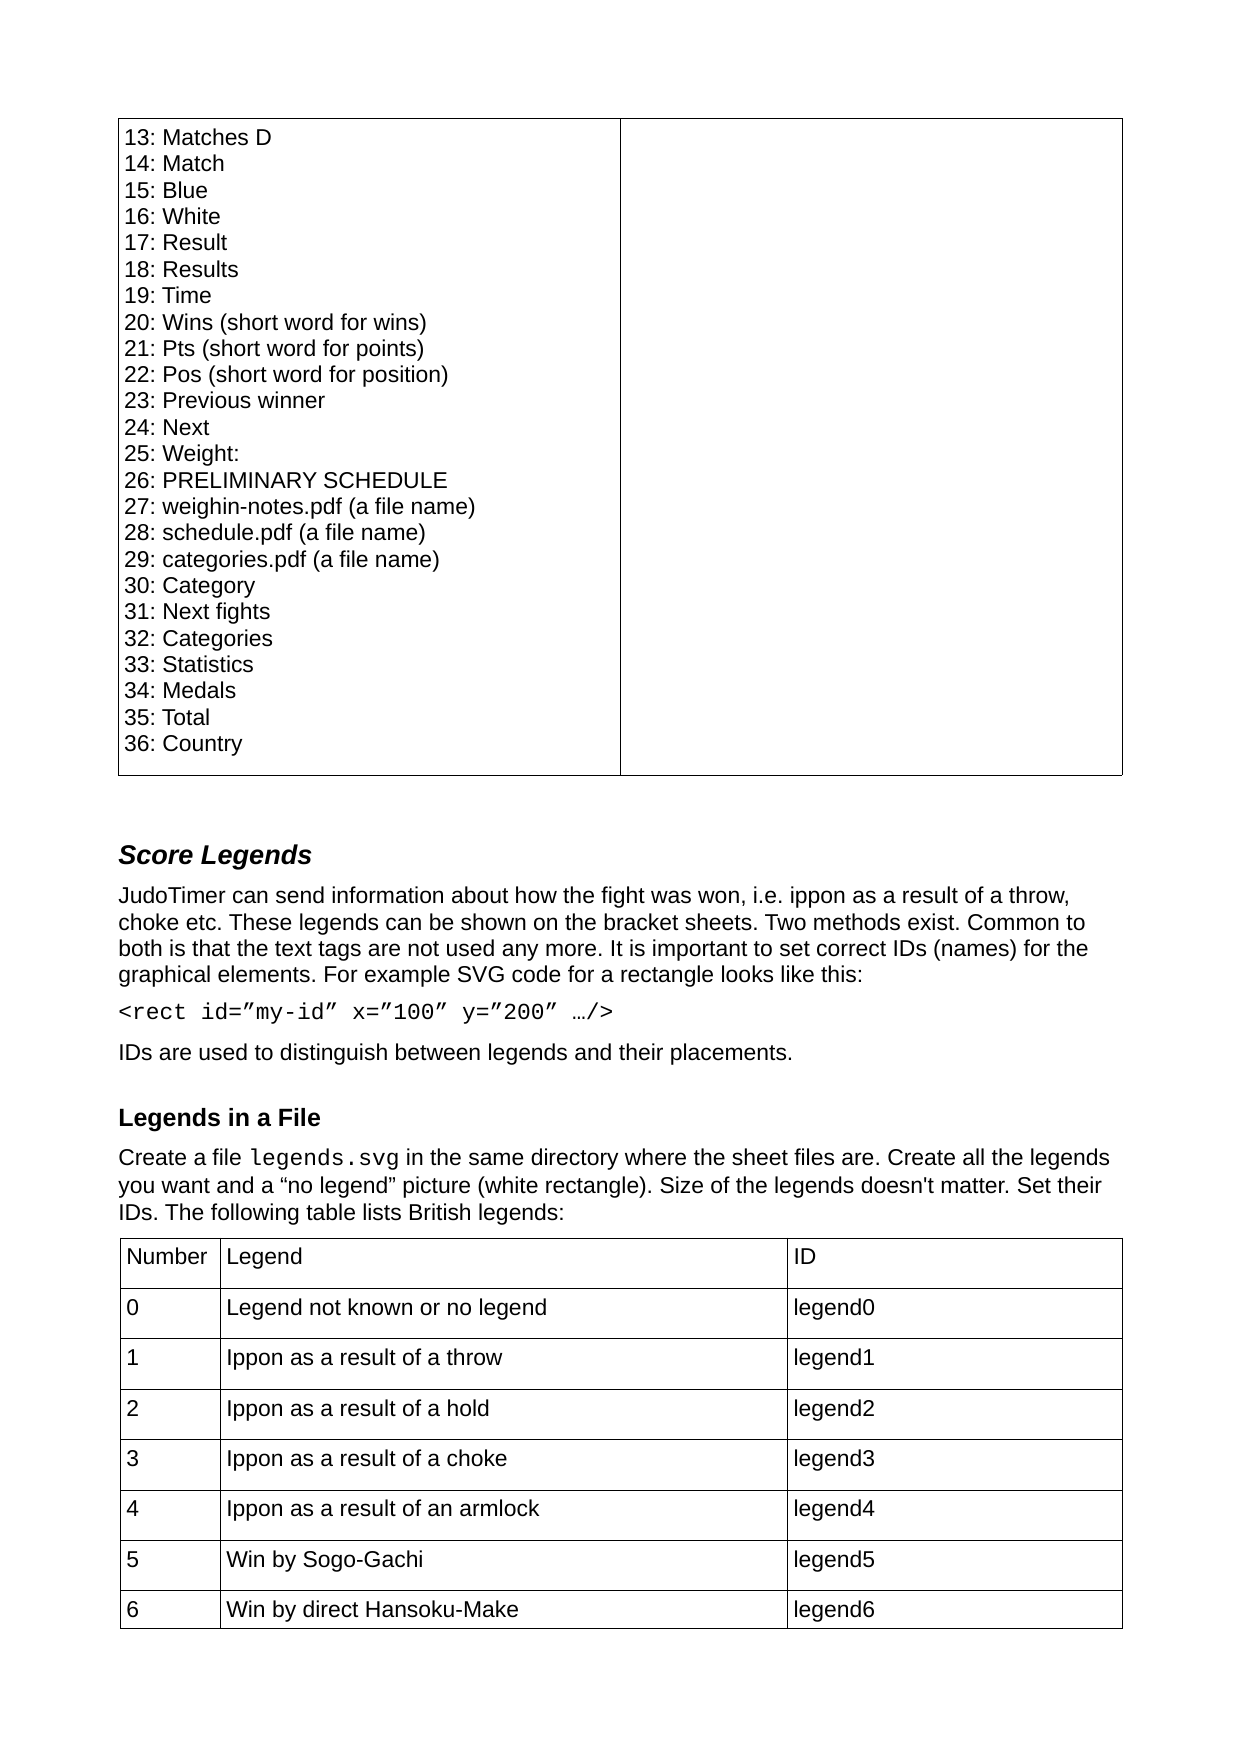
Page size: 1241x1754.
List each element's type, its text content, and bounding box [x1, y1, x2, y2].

text Create a file legends.svg in the same directory where the sheet files are. Create all the legends you want and a “no legend” picture (white rectangle). Size of the legends doesn't matter. Set their IDs. The following table lists British legends: [118, 1144, 1122, 1225]
table_cell Win by Sogo-Gachi [221, 1541, 787, 1590]
table_header ID [788, 1239, 1122, 1288]
table_cell 3 [121, 1440, 220, 1489]
table_cell Ippon as a result of a choke [221, 1440, 787, 1489]
table_cell legend5 [788, 1541, 1122, 1590]
table_cell legend0 [788, 1289, 1122, 1338]
table_cell Ippon as a result of a throw [221, 1339, 787, 1389]
table_cell legend6 [788, 1591, 1122, 1628]
table_cell legend1 [788, 1339, 1122, 1389]
subtitle Legends in a File [118, 1103, 1122, 1131]
table_cell 6 [121, 1591, 220, 1628]
table_header Legend [221, 1239, 787, 1288]
table_cell legend3 [788, 1440, 1122, 1489]
table_cell 2 [121, 1390, 220, 1439]
table_cell [621, 119, 1122, 775]
table_header Number [121, 1239, 220, 1288]
table_cell 4 [121, 1491, 220, 1540]
table_cell 13: Matches D 14: Match 15: Blue 16: White 17: Result 18: Results 19: Time 20: Wins (short word for wins) 21: Pts (short word for points) 22: Pos (short word for position) 23: Previous winner 24: Next 25: Weight: 26: PRELIMINARY SCHEDULE 27: weighin-notes.pdf (a file name) 28: schedule.pdf (a file name) 29: categories.pdf (a file name) 30: Category 31: Next fights 32: Categories 33: Statistics 34: Medals 35: Total 36: Country [119, 119, 620, 775]
text IDs are used to distinguish between legends and their placements. [118, 1039, 1122, 1065]
table_cell Ippon as a result of an armlock [221, 1491, 787, 1540]
table_cell 5 [121, 1541, 220, 1590]
text JudoTimer can send information about how the fight was won, i.e. ippon as a result of a throw, choke etc. These legends can be shown on the bracket sheets. Two methods exist. Common to both is that the text tags are not used any more. It is important to set correct IDs (names) for the graphical elements. For example SVG code for a rectangle looks like this: [118, 882, 1122, 988]
subtitle Score Legends [118, 839, 1122, 870]
table_cell Legend not known or no legend [221, 1289, 787, 1338]
table_cell legend4 [788, 1491, 1122, 1540]
table_cell Win by direct Hansoku-Make [221, 1591, 787, 1628]
table_cell legend2 [788, 1390, 1122, 1439]
table_cell Ippon as a result of a hold [221, 1390, 787, 1439]
table_cell 0 [121, 1289, 220, 1338]
table_cell 1 [121, 1339, 220, 1389]
text <rect id=”my-id” x=”100” y=”200” …/> [118, 1000, 1122, 1026]
